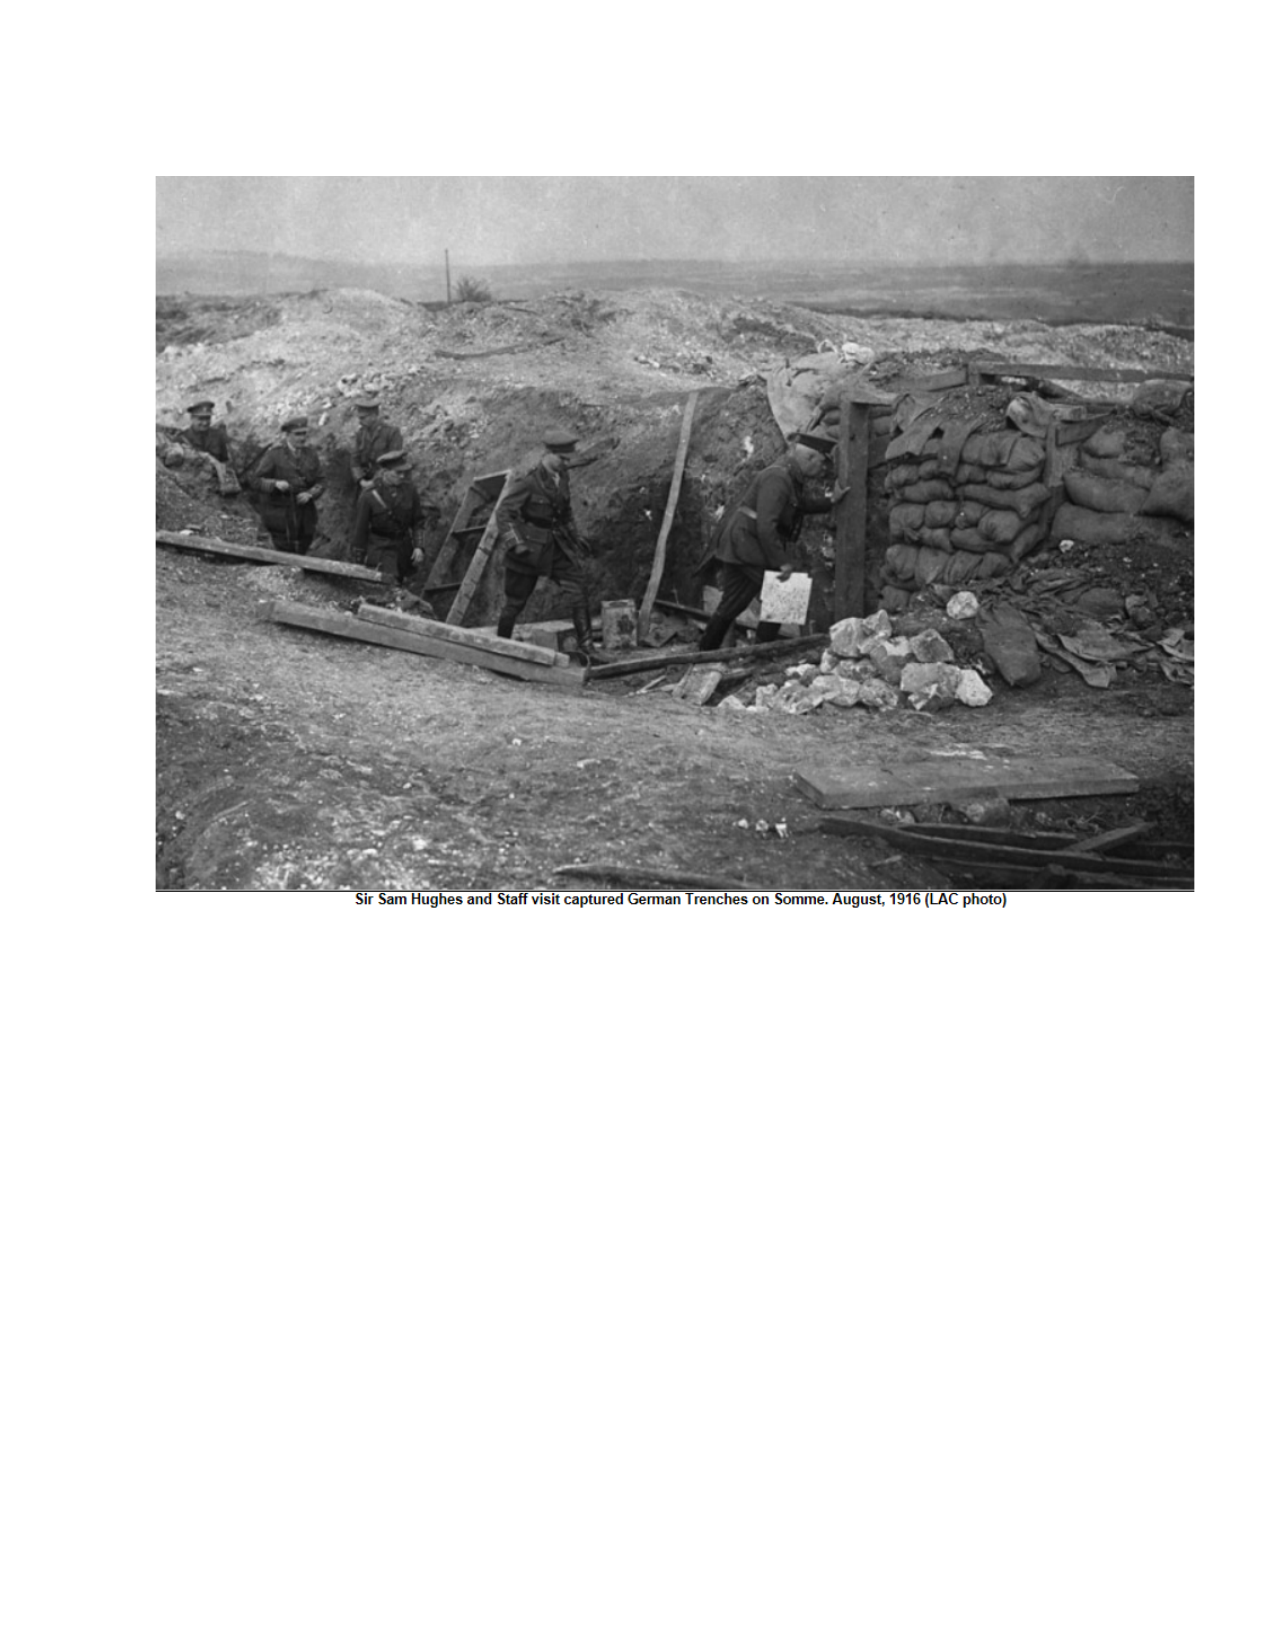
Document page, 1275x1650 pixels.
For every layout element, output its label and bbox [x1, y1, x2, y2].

picture [155, 176, 1195, 928]
